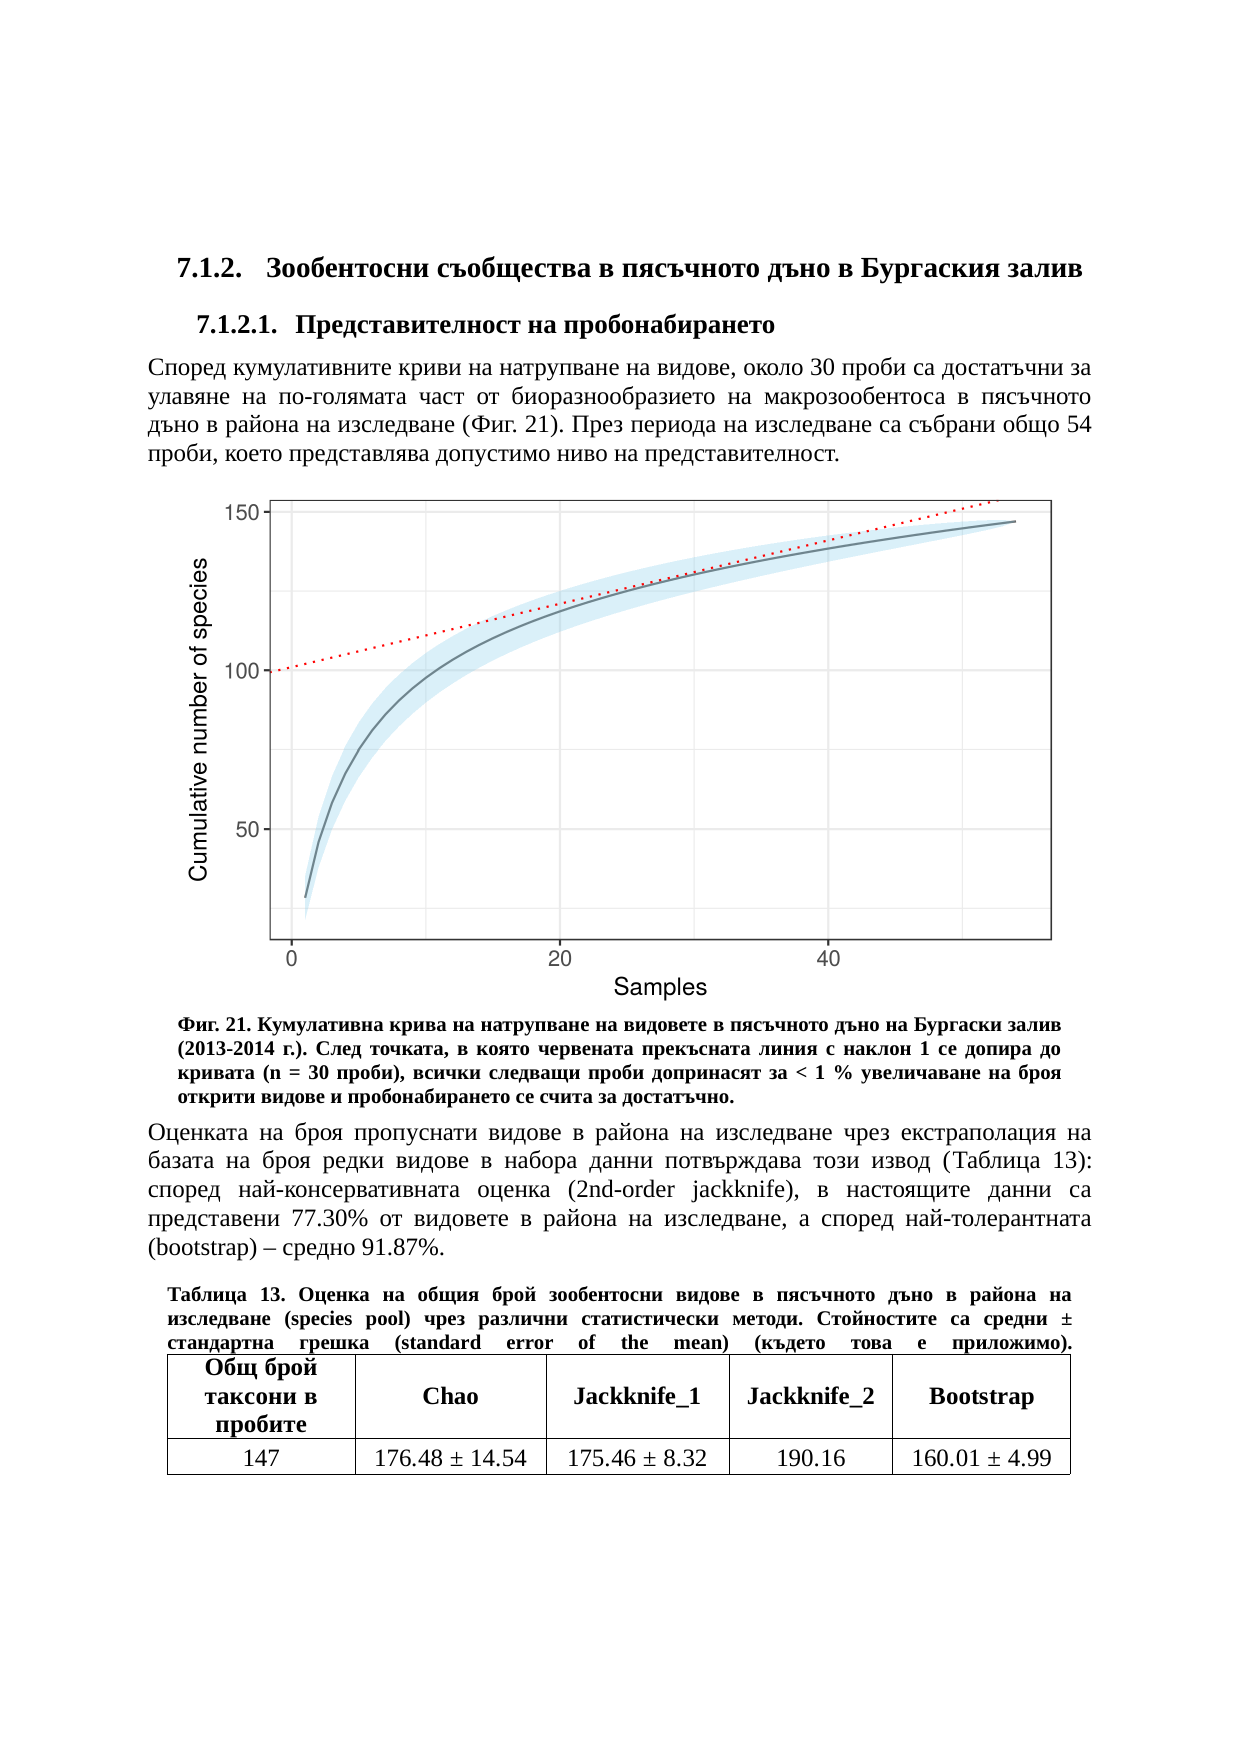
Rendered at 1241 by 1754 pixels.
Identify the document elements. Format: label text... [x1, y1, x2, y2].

text Фиг. 21. Кумулативна крива на натрупване на видовете в пясъчното дъно на Бургаски залив (2013-2014 г.). След точката, в която червената прекъсната линия с наклон 1 се допира до кривата (n = 30 проби), всички следващи проби допринасят за < 1 % увеличаване на броя открити видове и пробонабирането се счита за достатъчно. [177, 1012, 1063, 1108]
subtitle Представителност на пробонабирането [266, 308, 1093, 339]
subtitle Зообентосни съобщества в пясъчното дъно в Бургаския залив [242, 250, 1093, 283]
text Оценката на броя пропуснати видове в района на изследване чрез екстраполация на базата на броя редки видове в набора данни потвърждава този извод (Таблица 13): според най-консервативната оценка (2nd-order jackknife), в настоящите данни са представени 77.30% от видовете в района на изследване, а според най-толерантната (bootstrap) – средно 91.87%. [148, 467, 1093, 1260]
picture [177, 488, 1063, 1012]
text Таблица 13. Оценка на общия брой зообентосни видове в пясъчното дъно в района на изследване (species pool) чрез различни статистически методи. Стойностите са средни ± стандартна грешка (standard error of the mean) (където това е приложимо). [167, 1282, 1073, 1476]
text Според кумулативните криви на натрупване на видове, около 30 проби са достатъчни за улавяне на по-голямата част от биоразнообразието на макрозообентоса в пясъчното дъно в района на изследване (Фиг. 21). През периода на изследване са събрани общо 54 проби, което представлява допустимо ниво на представителност. [148, 352, 1093, 467]
